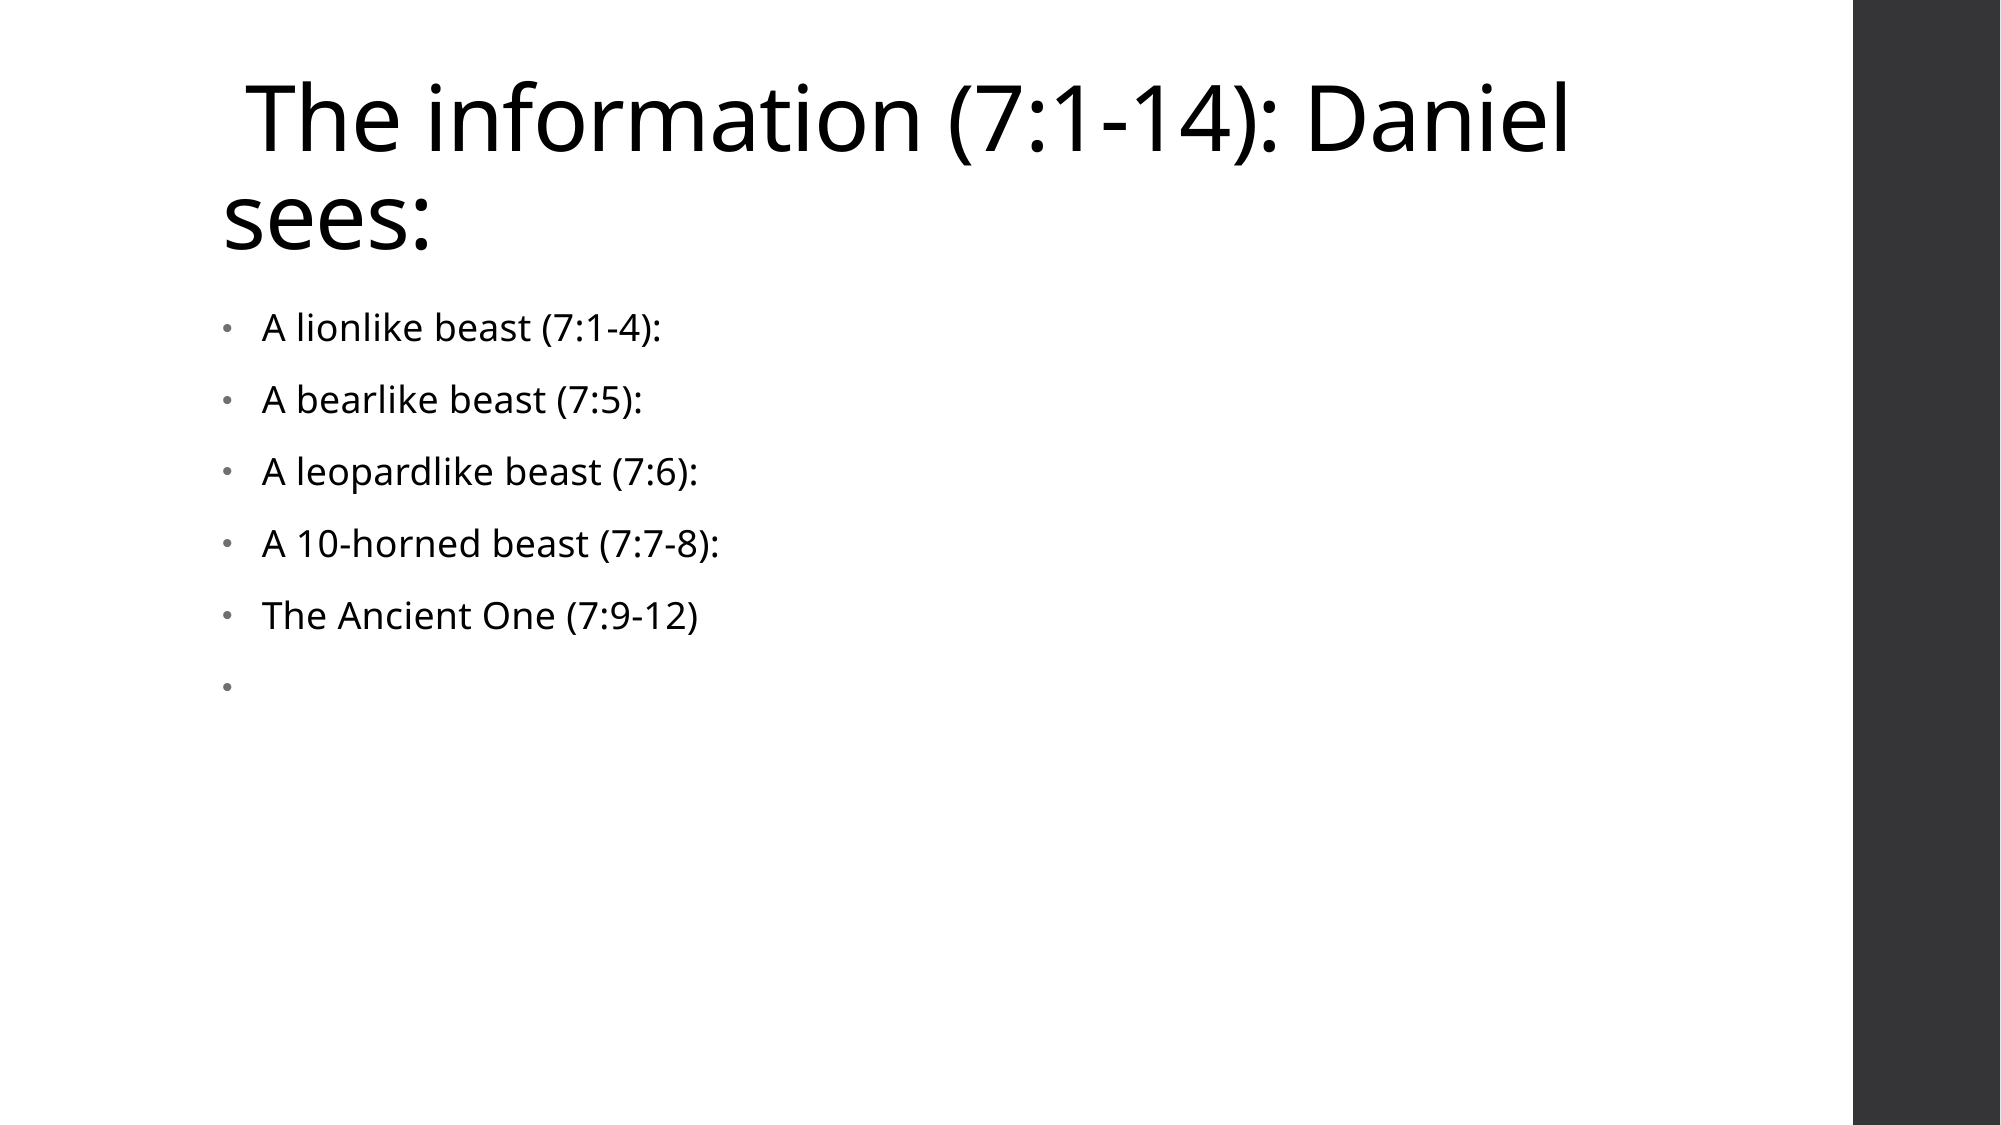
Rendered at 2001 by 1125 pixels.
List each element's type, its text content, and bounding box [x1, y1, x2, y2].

title The information (7:1-14): Daniel sees: [206, 60, 1797, 278]
list A lionlike beast (7:1-4): A bearlike beast (7:5): A leopardlike beast (7:6): A 10-horned beast (7:7-8): The Ancient One (7:9-12) [206, 299, 1617, 1014]
